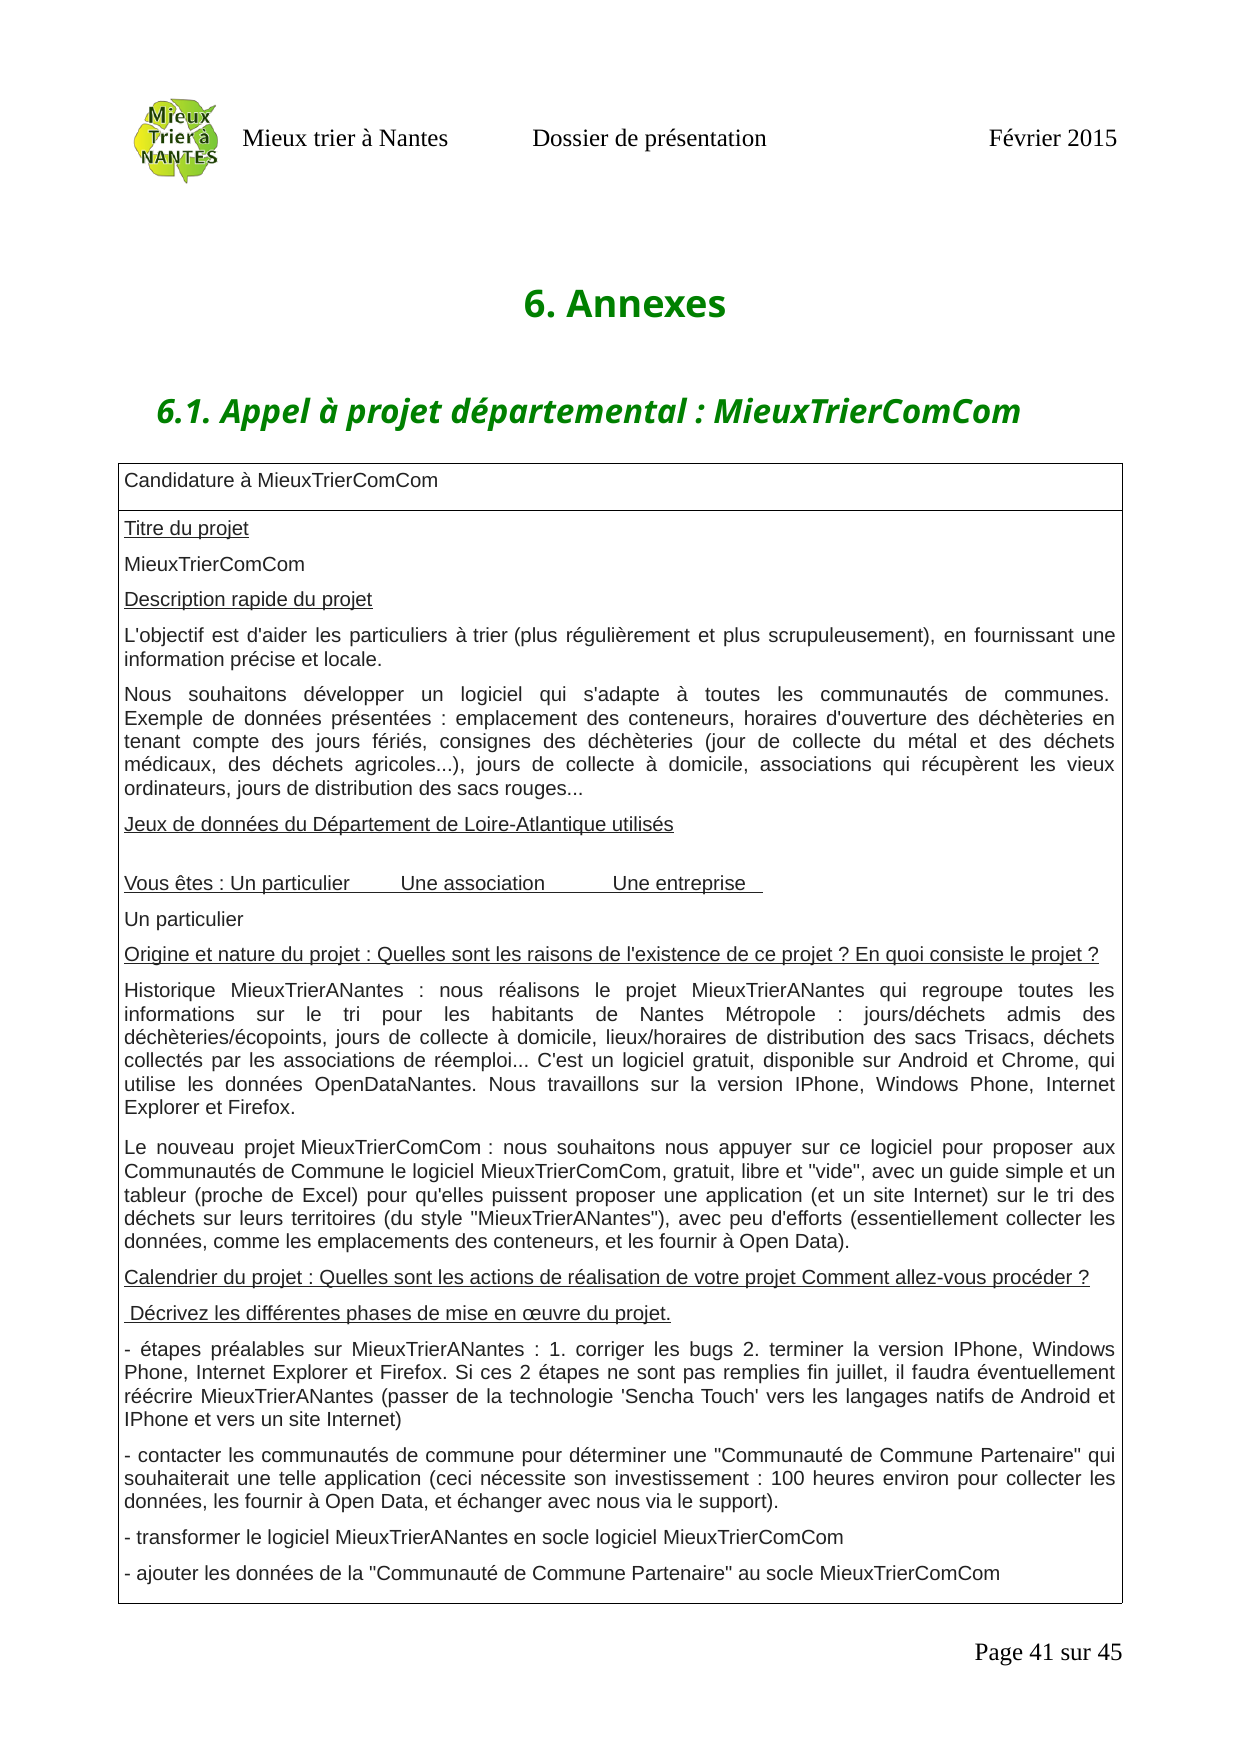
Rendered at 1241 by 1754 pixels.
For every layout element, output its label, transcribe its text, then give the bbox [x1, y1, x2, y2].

table_cell Titre du projet MieuxTrierComCom Description rapide du projet L'objectif est d'aider les particuliers à trier (plus régulièrement et plus scrupuleusement), en fournissant une information précise et locale. Nous souhaitons développer un logiciel qui s'adapte à toutes les communautés de communes. Exemple de données présentées : emplacement des conteneurs, horaires d'ouverture des déchèteries en tenant compte des jours fériés, consignes des déchèteries (jour de collecte du métal et des déchets médicaux, des déchets agricoles...), jours de collecte à domicile, associations qui récupèrent les vieux ordinateurs, jours de distribution des sacs rouges... Jeux de données du Département de Loire-Atlantique utilisés Vous êtes : Un particulier Une association Une entreprise Un particulier Origine et nature du projet : Quelles sont les raisons de l'existence de ce projet ? En quoi consiste le projet ? Historique MieuxTrierANantes : nous réalisons le projet MieuxTrierANantes qui regroupe toutes les informations sur le tri pour les habitants de Nantes Métropole : jours/déchets admis des déchèteries/écopoints, jours de collecte à domicile, lieux/horaires de distribution des sacs Trisacs, déchets collectés par les associations de réemploi... C'est un logiciel gratuit, disponible sur Android et Chrome, qui utilise les données OpenDataNantes. Nous travaillons sur la version IPhone, Windows Phone, Internet Explorer et Firefox. Le nouveau projet MieuxTrierComCom : nous souhaitons nous appuyer sur ce logiciel pour proposer aux Communautés de Commune le logiciel MieuxTrierComCom, gratuit, libre et "vide", avec un guide simple et un tableur (proche de Excel) pour qu'elles puissent proposer une application (et un site Internet) sur le tri des déchets sur leurs territoires (du style "MieuxTrierANantes"), avec peu d'efforts (essentiellement collecter les données, comme les emplacements des conteneurs, et les fournir à Open Data). Calendrier du projet : Quelles sont les actions de réalisation de votre projet Comment allez-vous procéder ? Décrivez les différentes phases de mise en œuvre du projet. - étapes préalables sur MieuxTrierANantes : 1. corriger les bugs 2. terminer la version IPhone, Windows Phone, Internet Explorer et Firefox. Si ces 2 étapes ne sont pas remplies fin juillet, il faudra éventuellement réécrire MieuxTrierANantes (passer de la technologie 'Sencha Touch' vers les langages natifs de Android et IPhone et vers un site Internet) - contacter les communautés de commune pour déterminer une "Communauté de Commune Partenaire" qui souhaiterait une telle application (ceci nécessite son investissement : 100 heures environ pour collecter les données, les fournir à Open Data, et échanger avec nous via le support). - transformer le logiciel MieuxTrierANantes en socle logiciel MieuxTrierComCom - ajouter les données de la "Communauté de Commune Partenaire" au socle MieuxTrierComCom [119, 511, 1122, 1603]
subtitle Annexes [118, 277, 1122, 329]
picture [131, 95, 221, 185]
subtitle Appel à projet départemental : MieuxTrierComCom [148, 388, 1122, 433]
table_header Candidature à MieuxTrierComCom [119, 464, 1122, 510]
